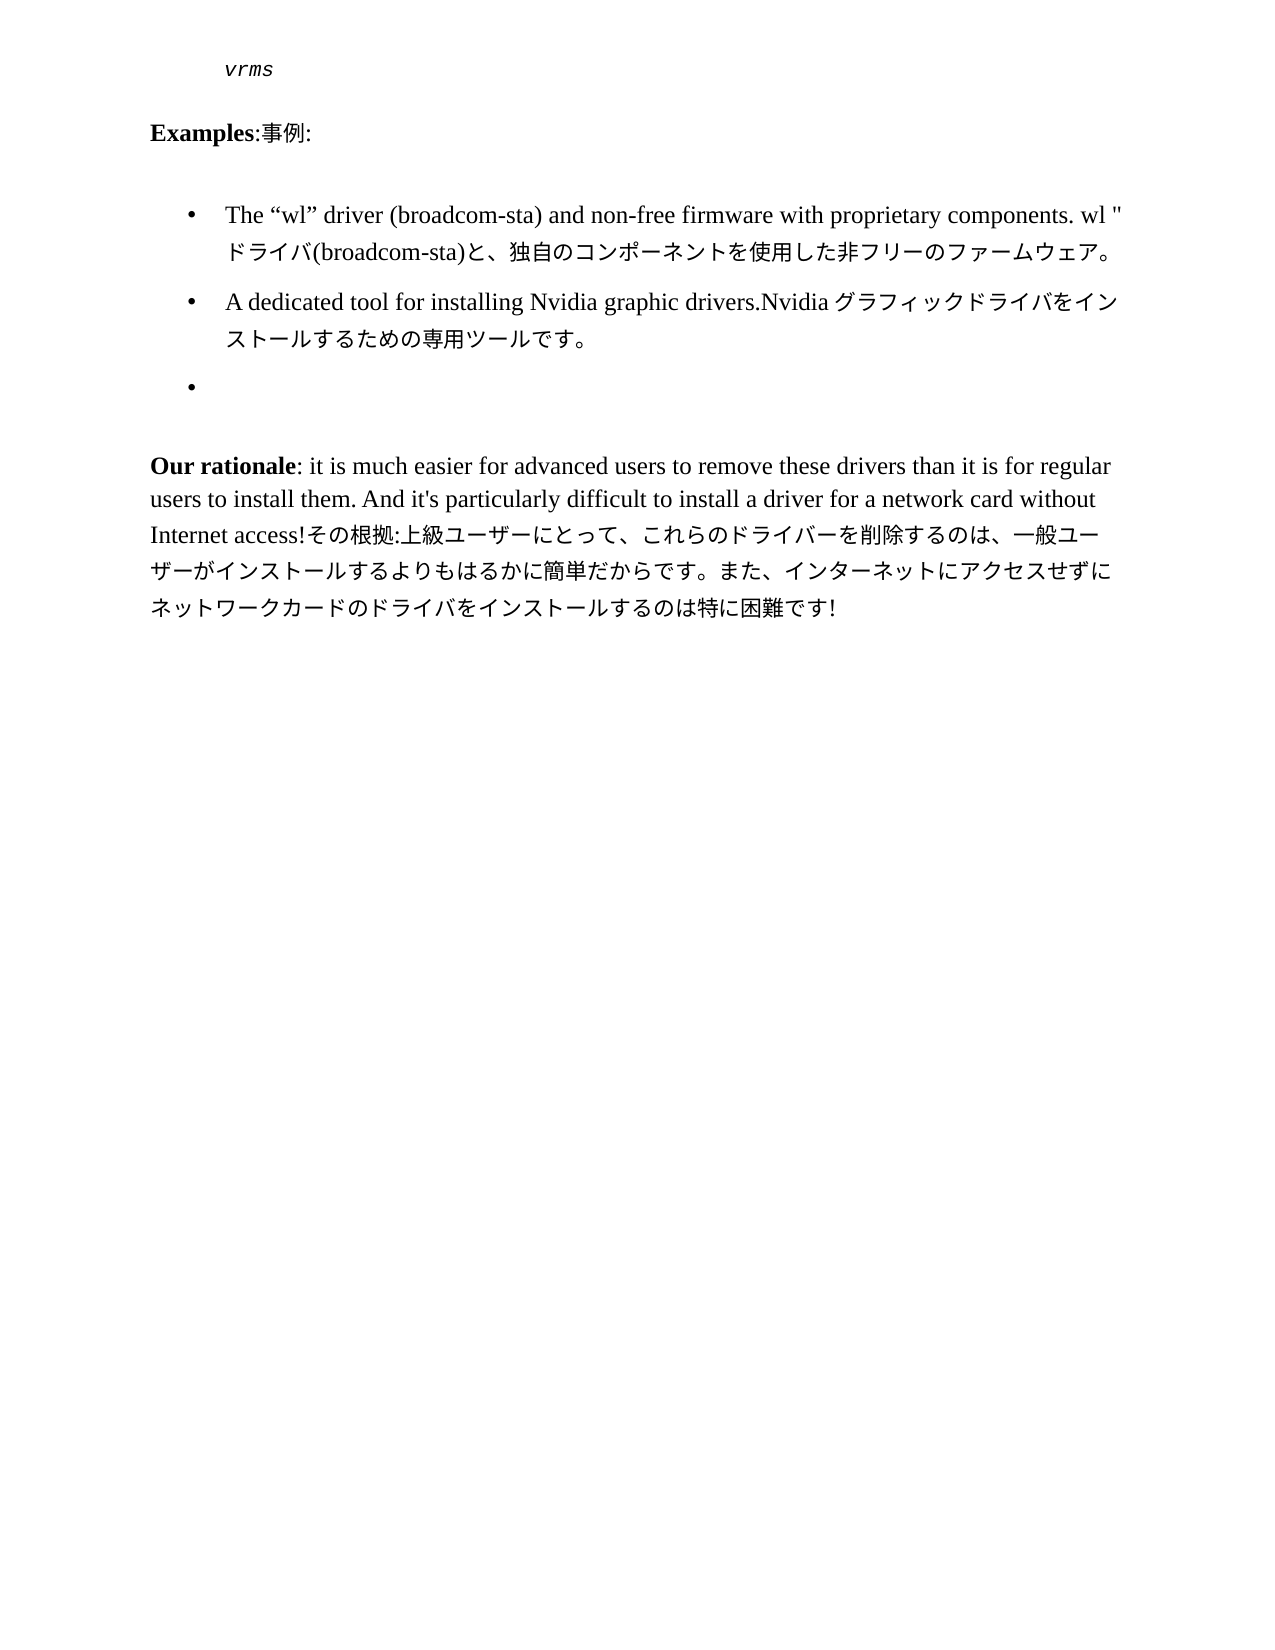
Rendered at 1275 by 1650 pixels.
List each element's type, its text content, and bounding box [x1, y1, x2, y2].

text Our rationale: it is much easier for advanced users to remove these drivers than it is for regular users to install them. And it's particularly difficult to install a driver for a network card without Internet access!その根拠:上級ユーザーにとって、これらのドライバーを削除するのは、一般ユーザーがインストールするよりもはるかに簡単だからです。また、インターネットにアクセスせずにネットワークカードのドライバをインストールするのは特に困難です! [150, 451, 1125, 622]
list The “wl” driver (broadcom-sta) and non-free firmware with proprietary components. wl "ドライバ(broadcom-sta)と、独自のコンポーネントを使用した非フリーのファームウェア。 [187, 198, 1125, 266]
text vrms [224, 59, 1125, 83]
text Examples:事例: [150, 83, 1125, 148]
list A dedicated tool for installing Nvidia graphic drivers.Nvidiaグラフィックドライバをインストールするための専用ツールです。 [187, 285, 1125, 353]
